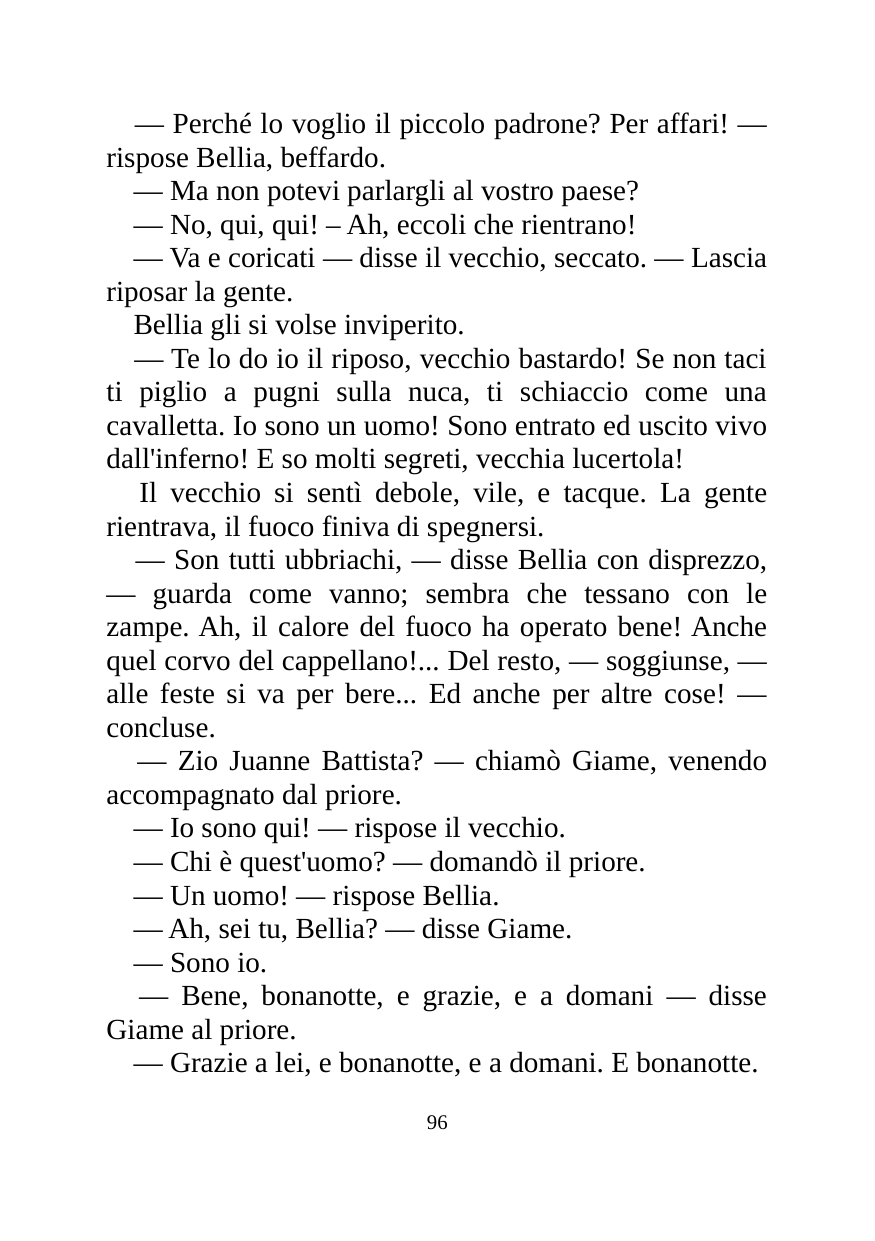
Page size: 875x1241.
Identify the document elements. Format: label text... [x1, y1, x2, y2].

text — Ma non potevi parlargli al vostro paese? [106, 173, 768, 207]
text — Te lo do io il riposo, vecchio bastardo! Se non taci ti piglio a pugni sulla nuca, ti schiaccio come una cavalletta. Io sono un uomo! Sono entrato ed uscito vivo dall'inferno! E so molti segreti, vecchia lucertola! [106, 341, 768, 475]
text — Sono io. [106, 945, 768, 978]
text — Zio Juanne Battista? — chiamò Giame, venendo accompagnato dal priore. [106, 743, 768, 811]
text — No, qui, qui! – Ah, eccoli che rientrano! [106, 207, 768, 240]
text — Un uomo! — rispose Bellia. [106, 878, 768, 911]
text — Bene, bonanotte, e grazie, e a domani — disse Giame al priore. [106, 978, 768, 1045]
text — Io sono qui! — rispose il vecchio. [106, 811, 768, 844]
text — Grazie a lei, e bonanotte, e a domani. E bonanotte. [106, 1045, 768, 1079]
text Bellia gli si volse inviperito. [106, 307, 768, 341]
text — Perché lo voglio il piccolo padrone? Per affari! — rispose Bellia, beffardo. [106, 106, 768, 173]
text — Chi è quest'uomo? — domandò il priore. [106, 844, 768, 878]
text — Ah, sei tu, Bellia? — disse Giame. [106, 911, 768, 945]
text — Va e coricati — disse il vecchio, seccato. — Lascia riposar la gente. [106, 240, 768, 307]
text Il vecchio si sentì debole, vile, e tacque. La gente rientrava, il fuoco finiva di spegnersi. [106, 475, 768, 542]
text — Son tutti ubbriachi, — disse Bellia con disprezzo, — guarda come vanno; sembra che tessano con le zampe. Ah, il calore del fuoco ha operato bene! Anche quel corvo del cappellano!... Del resto, — soggiunse, — alle feste si va per bere... Ed anche per altre cose! — concluse. [106, 542, 768, 743]
